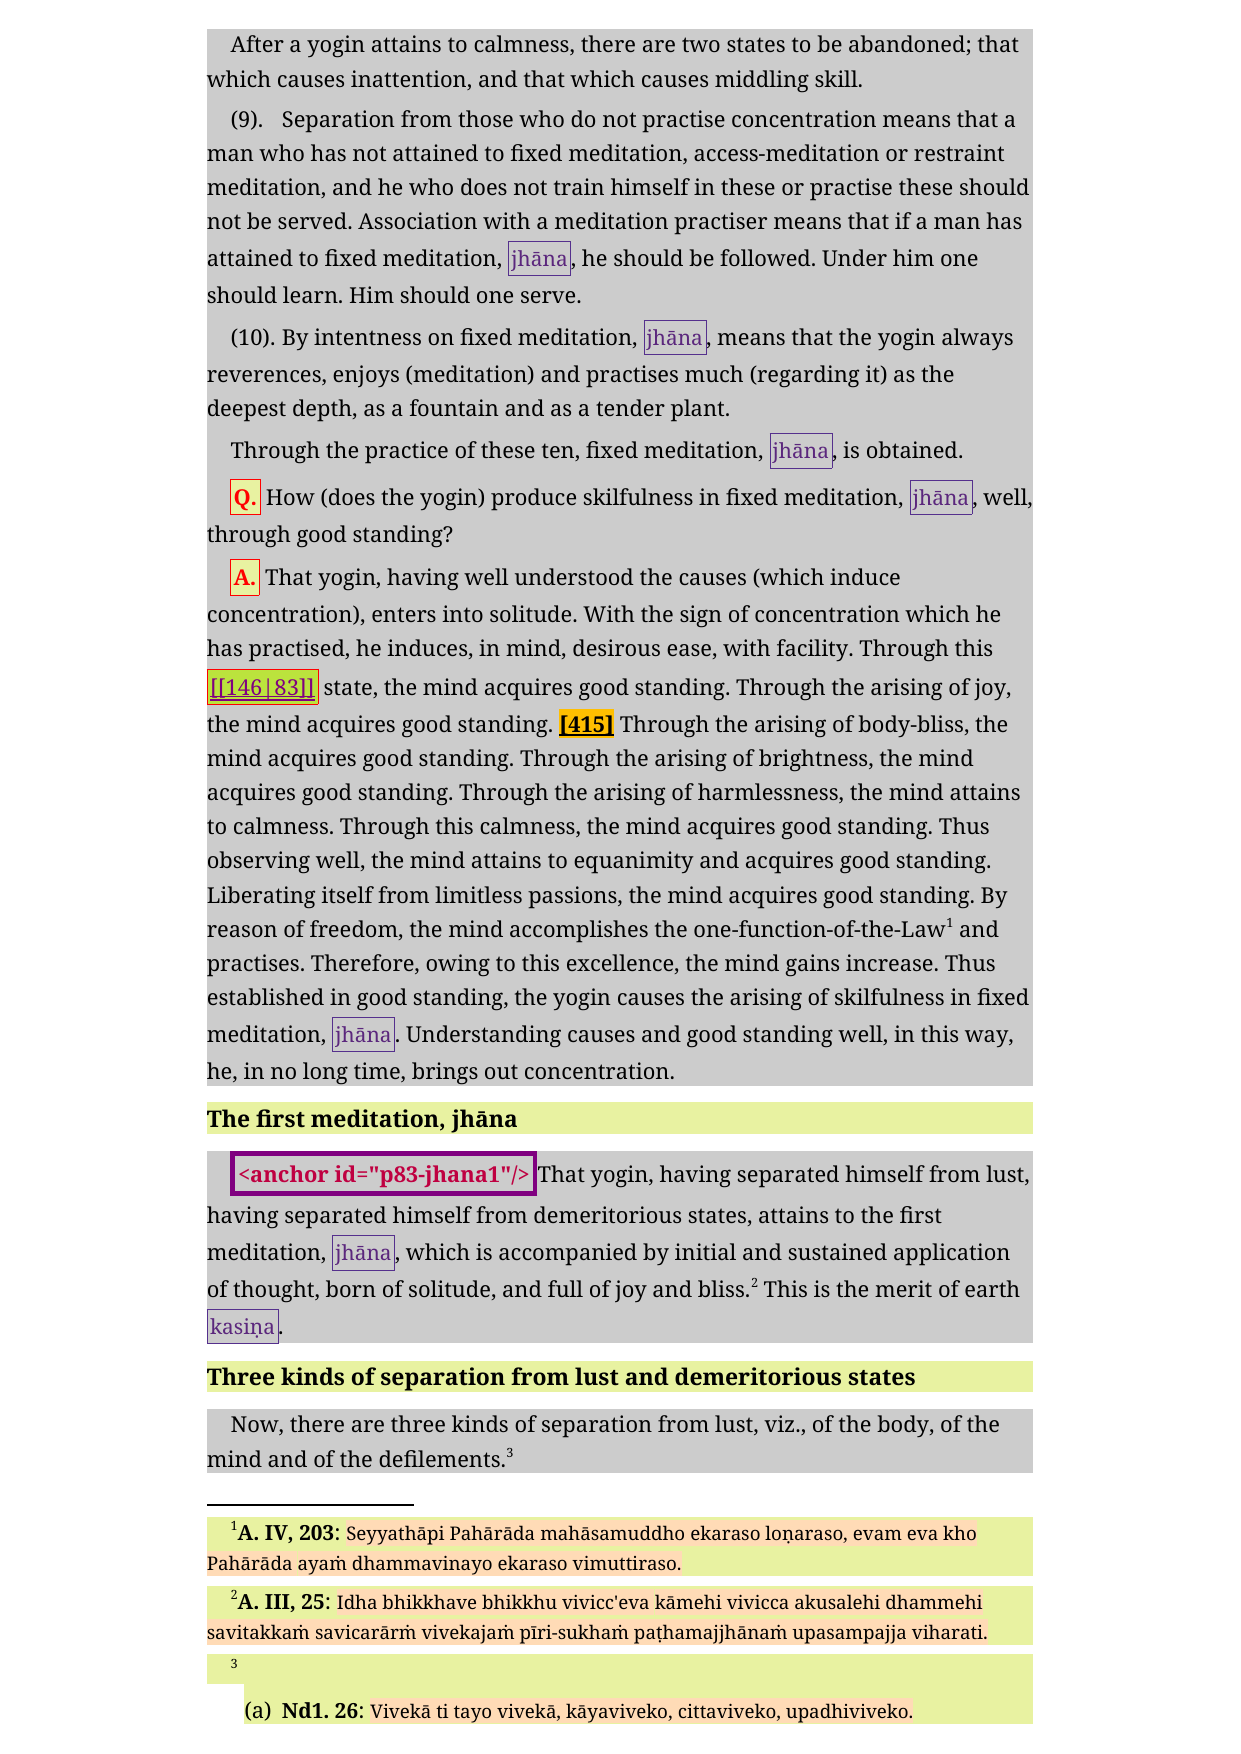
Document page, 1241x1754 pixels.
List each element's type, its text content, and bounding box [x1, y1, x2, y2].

text jhāna [771, 434, 832, 468]
subtitle Three kinds of separation from lust and demeritorious states [207, 1361, 1033, 1392]
text <anchor id="p83-jhana1"/>That yogin, having separated himself from lust, having separated himself from demeritorious states, attains to the first meditation, jhāna, which is accompanied by initial and sustained application of thought, born of solitude, and full of joy and bliss. This is the merit of earth kasiṇa. [207, 1151, 1033, 1343]
text After a yogin attains to calmness, there are two states to be abandoned; that which causes inattention, and that which causes middling skill. [207, 29, 1033, 93]
list Nd1. 26: Vivekā ti tayo vivekā, kāyaviveko, cittaviveko, upadhiviveko. [244, 1695, 1033, 1724]
text (10). By intentness on fixed meditation, jhāna, means that the yogin always reverences, enjoys (meditation) and practises much (regarding it) as the deepest depth, as a fountain and as a tender plant. [207, 320, 1033, 423]
text Now, there are three kinds of separation from lust, viz., of the body, of the mind and of the defilements. [207, 1409, 1033, 1473]
text Through the practice of these ten, fixed meditation, [207, 433, 770, 468]
text Q. How (does the yogin) produce skilfulness in fixed meditation, jhāna, well, through good standing? [207, 479, 1033, 549]
text (9). Separation from those who do not practise concentration means that a man who has not attained to fixed meditation, access-meditation or restraint meditation, and he who does not train himself in these or practise these should not be served. Association with a meditation practiser means that if a man has attained to fixed meditation, jhāna, he should be followed. Under him one should learn. Him should one serve. [207, 104, 1033, 310]
text , is obtained. [833, 433, 1033, 468]
text A. That yogin, having well understood the causes (which induce concentration), enters into solitude. With the sign of concentration which he has practised, he induces, in mind, desirous ease, with facility. Through this [[146|83]] state, the mind acquires good standing. Through the arising of joy, the mind acquires good standing. [415] Through the arising of body-bliss, the mind acquires good standing. Through the arising of brightness, the mind acquires good standing. Through the arising of harmlessness, the mind attains to calmness. Through this calmness, the mind acquires good standing. Thus observing well, the mind attains to equanimity and acquires good standing. Liberating itself from limitless passions, the mind acquires good standing. By reason of freedom, the mind accomplishes the one-function-of-the-Law and practises. Therefore, owing to this excellence, the mind gains increase. Thus established in good standing, the yogin causes the arising of skilfulness in fixed meditation, jhāna. Understanding causes and good standing well, in this way, he, in no long time, brings out concentration. [207, 559, 1033, 1086]
subtitle The first meditation, jhāna [207, 1102, 1033, 1134]
text A. IV, 203: Seyyathāpi Pahārāda mahāsamuddho ekaraso loṇaraso, evam eva kho Pahārāda ayaṁ dhammavinayo ekaraso vimuttiraso. [207, 1517, 1033, 1576]
text A. III, 25: Idha bhikkhave bhikkhu vivicc'eva kāmehi vivicca akusalehi dhammehi savitakkaṁ savicarārṁ vivekajaṁ pīri-sukhaṁ paṭhamajjhānaṁ upasampajja viharati. [207, 1586, 1033, 1645]
